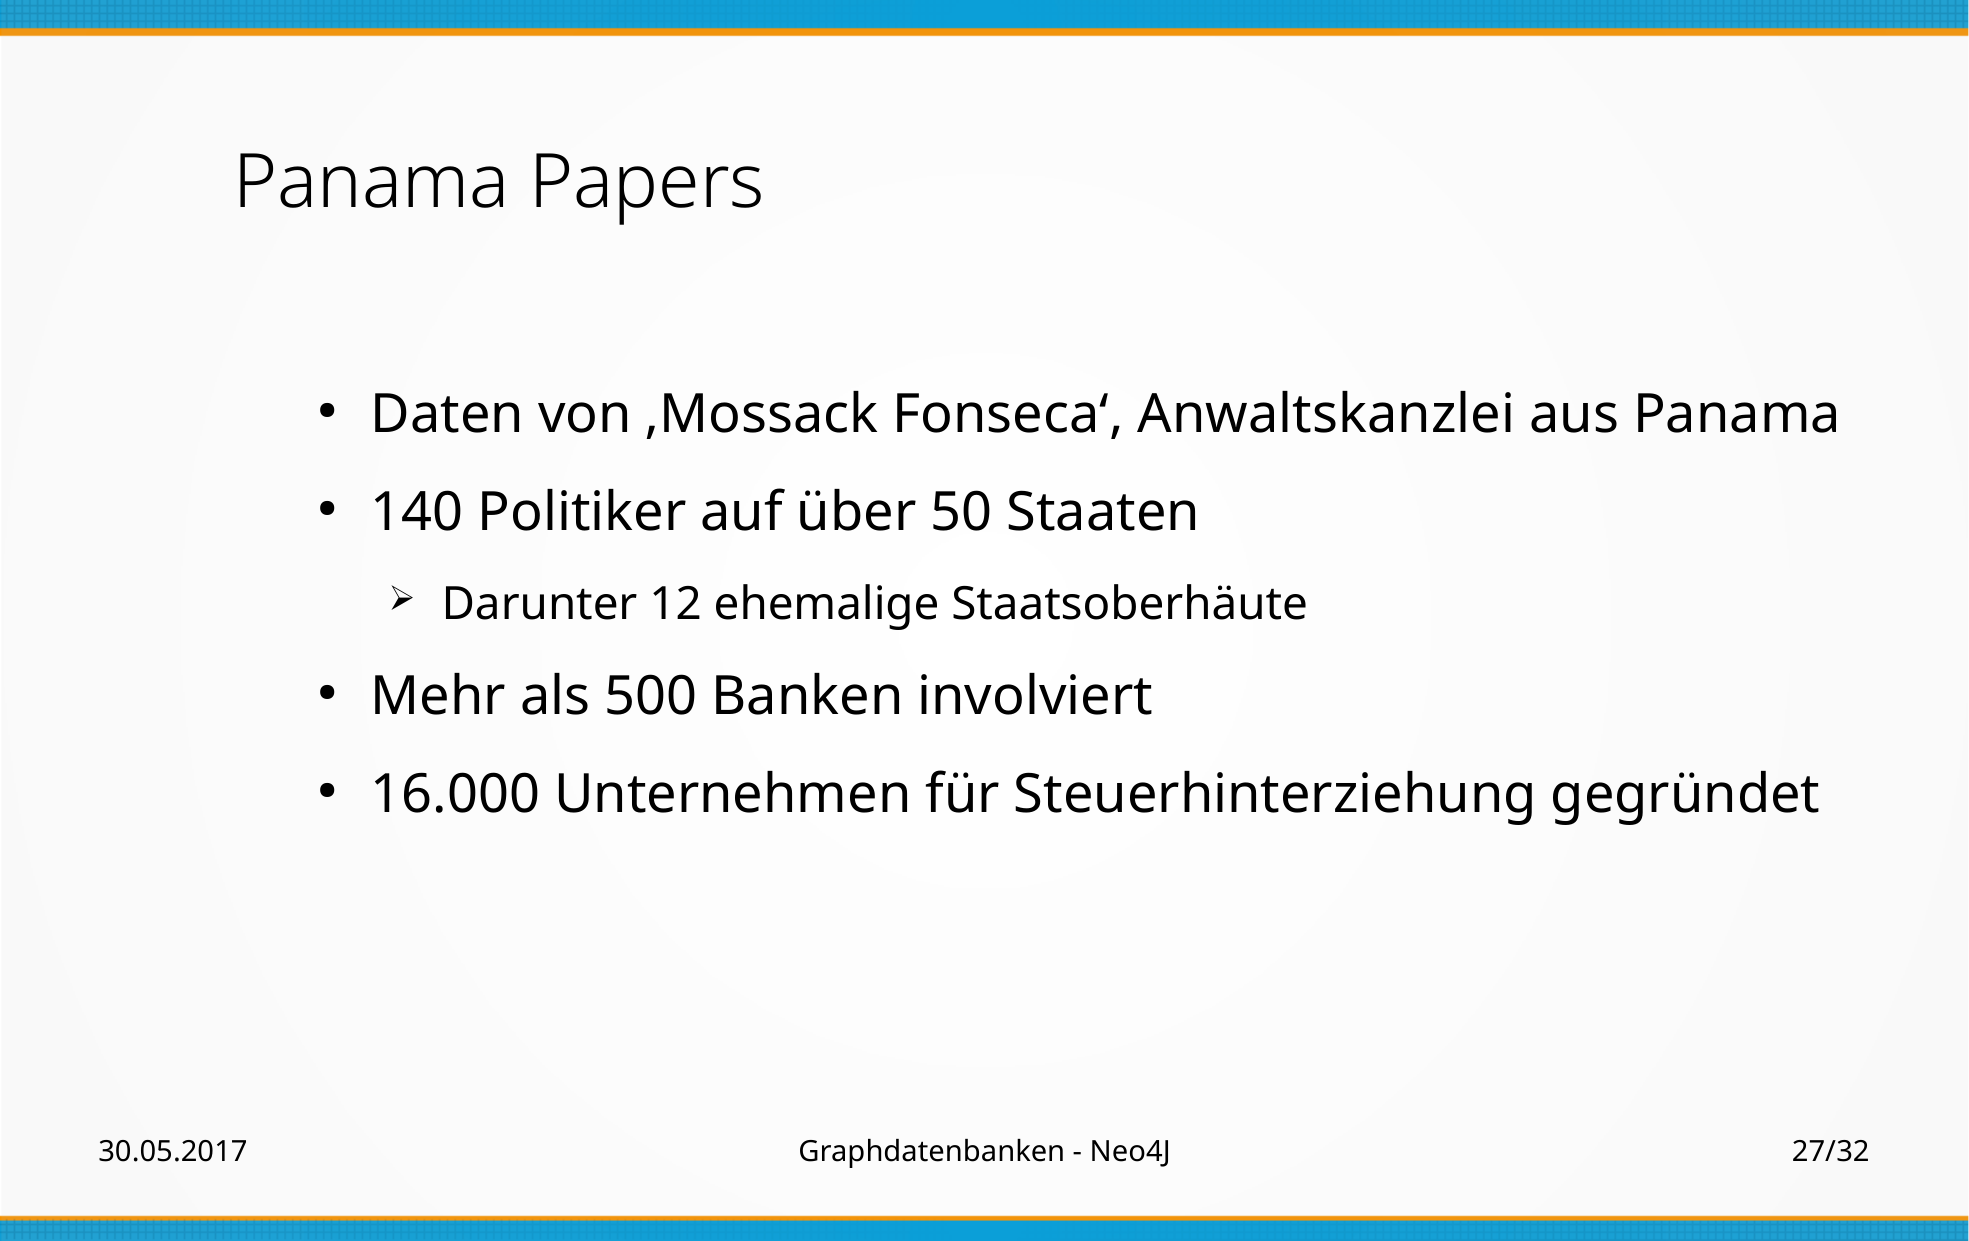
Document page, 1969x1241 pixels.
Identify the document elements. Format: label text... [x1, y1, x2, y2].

list Daten von ‚Mossack Fonseca‘, Anwaltskanzlei aus Panama 140 Politiker auf über 50 Staaten Darunter 12 ehemalige Staatsoberhäute Mehr als 500 Banken involviert 16.000 Unternehmen für Steuerhinterziehung gegründet [300, 375, 1852, 980]
picture [0, 0, 1969, 1241]
title Panama Papers [233, 75, 1621, 283]
